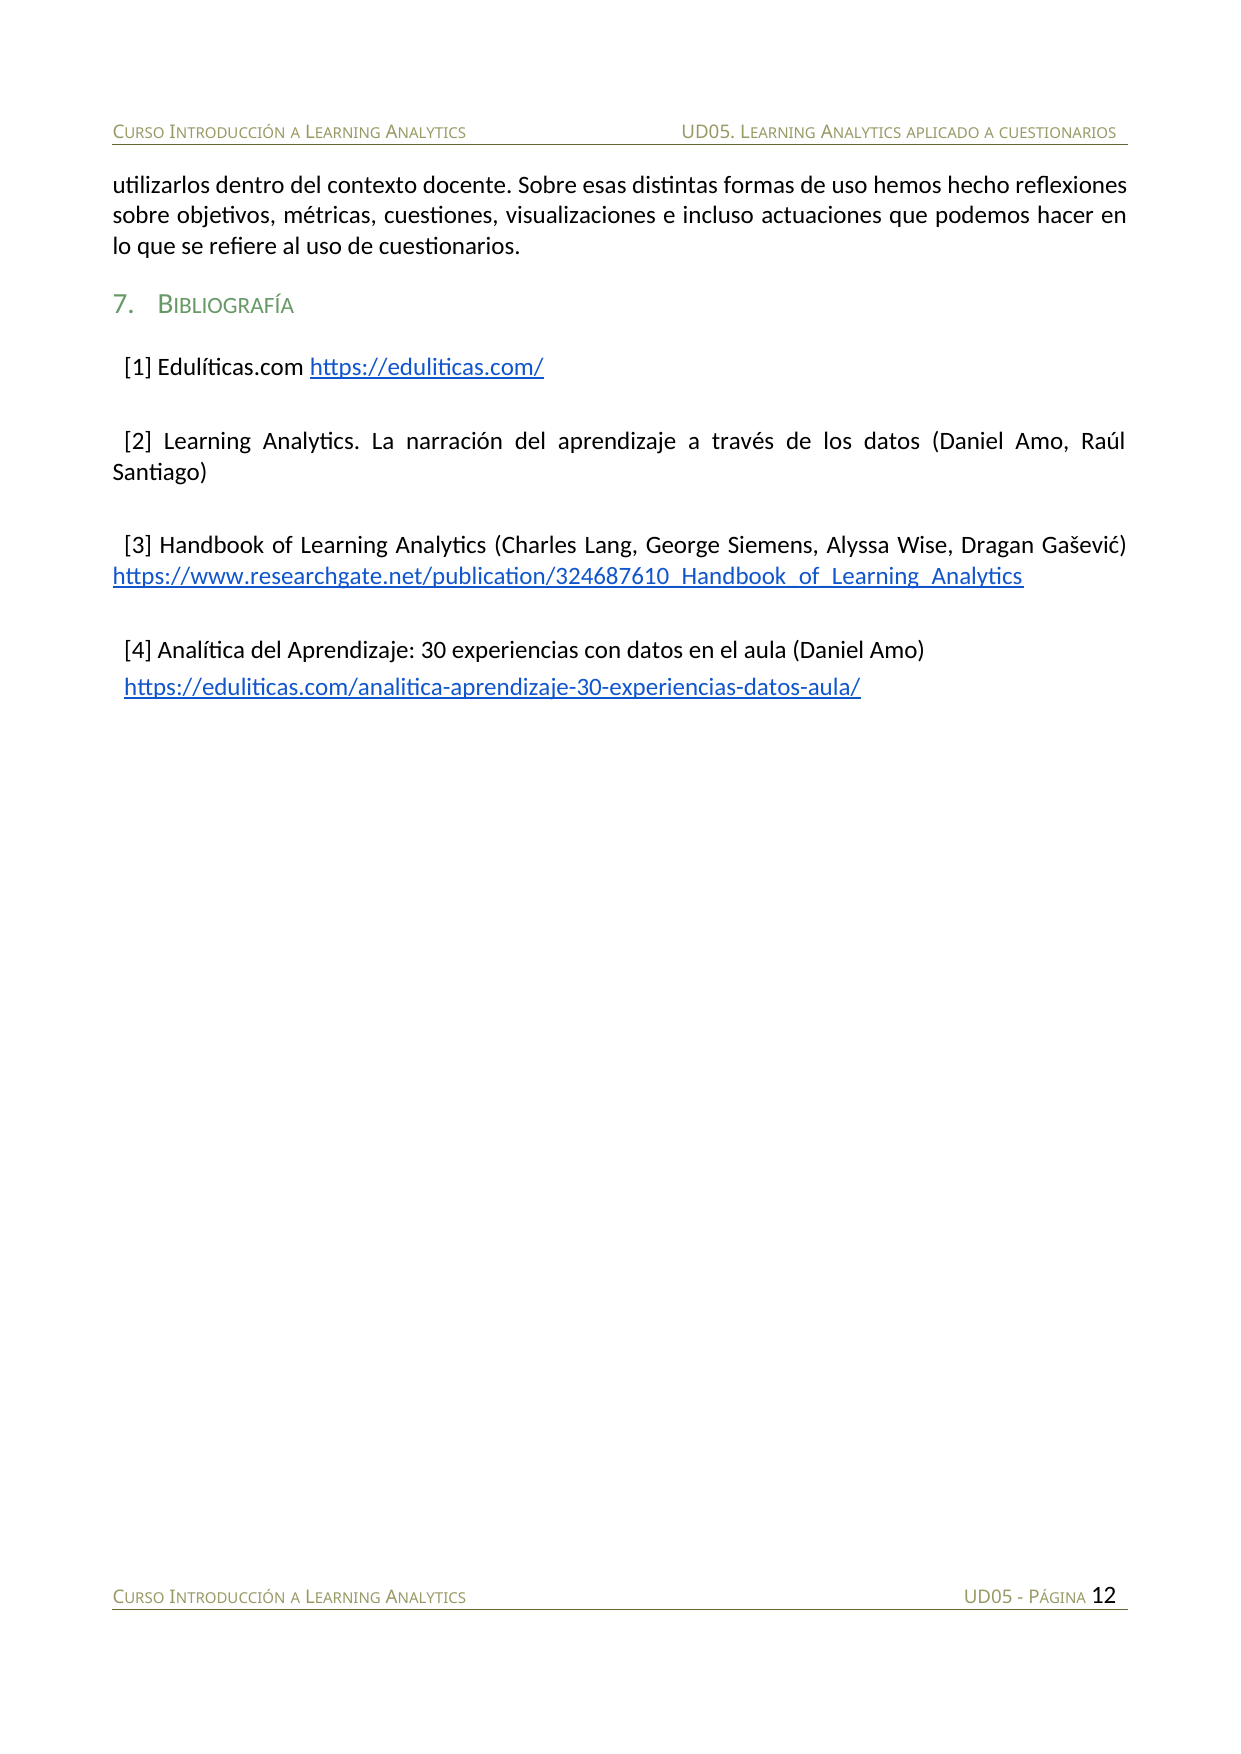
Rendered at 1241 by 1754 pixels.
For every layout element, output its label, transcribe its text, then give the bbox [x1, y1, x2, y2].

subtitle Bibliografía [112, 285, 1128, 321]
text [2] Learning Analytics. La narración del aprendizaje a través de los datos (Daniel Amo, Raúl Santiago) [112, 425, 1128, 486]
text utilizarlos dentro del contexto docente. Sobre esas distintas formas de uso hemos hecho reflexiones sobre objetivos, métricas, cuestiones, visualizaciones e incluso actuaciones que podemos hacer en lo que se refiere al uso de cuestionarios. [112, 169, 1128, 261]
text https://eduliticas.com/analitica-aprendizaje-30-experiencias-datos-aula/ [112, 671, 1128, 702]
text [3] Handbook of Learning Analytics (Charles Lang, George Siemens, Alyssa Wise, Dragan Gašević) https://www.researchgate.net/publication/324687610_Handbook_of_Learning_Analytics [112, 529, 1128, 591]
text [4] Analítica del Aprendizaje: 30 experiencias con datos en el aula (Daniel Amo) [112, 634, 1128, 664]
text [1] Edulíticas.com https://eduliticas.com/ [112, 351, 1128, 382]
